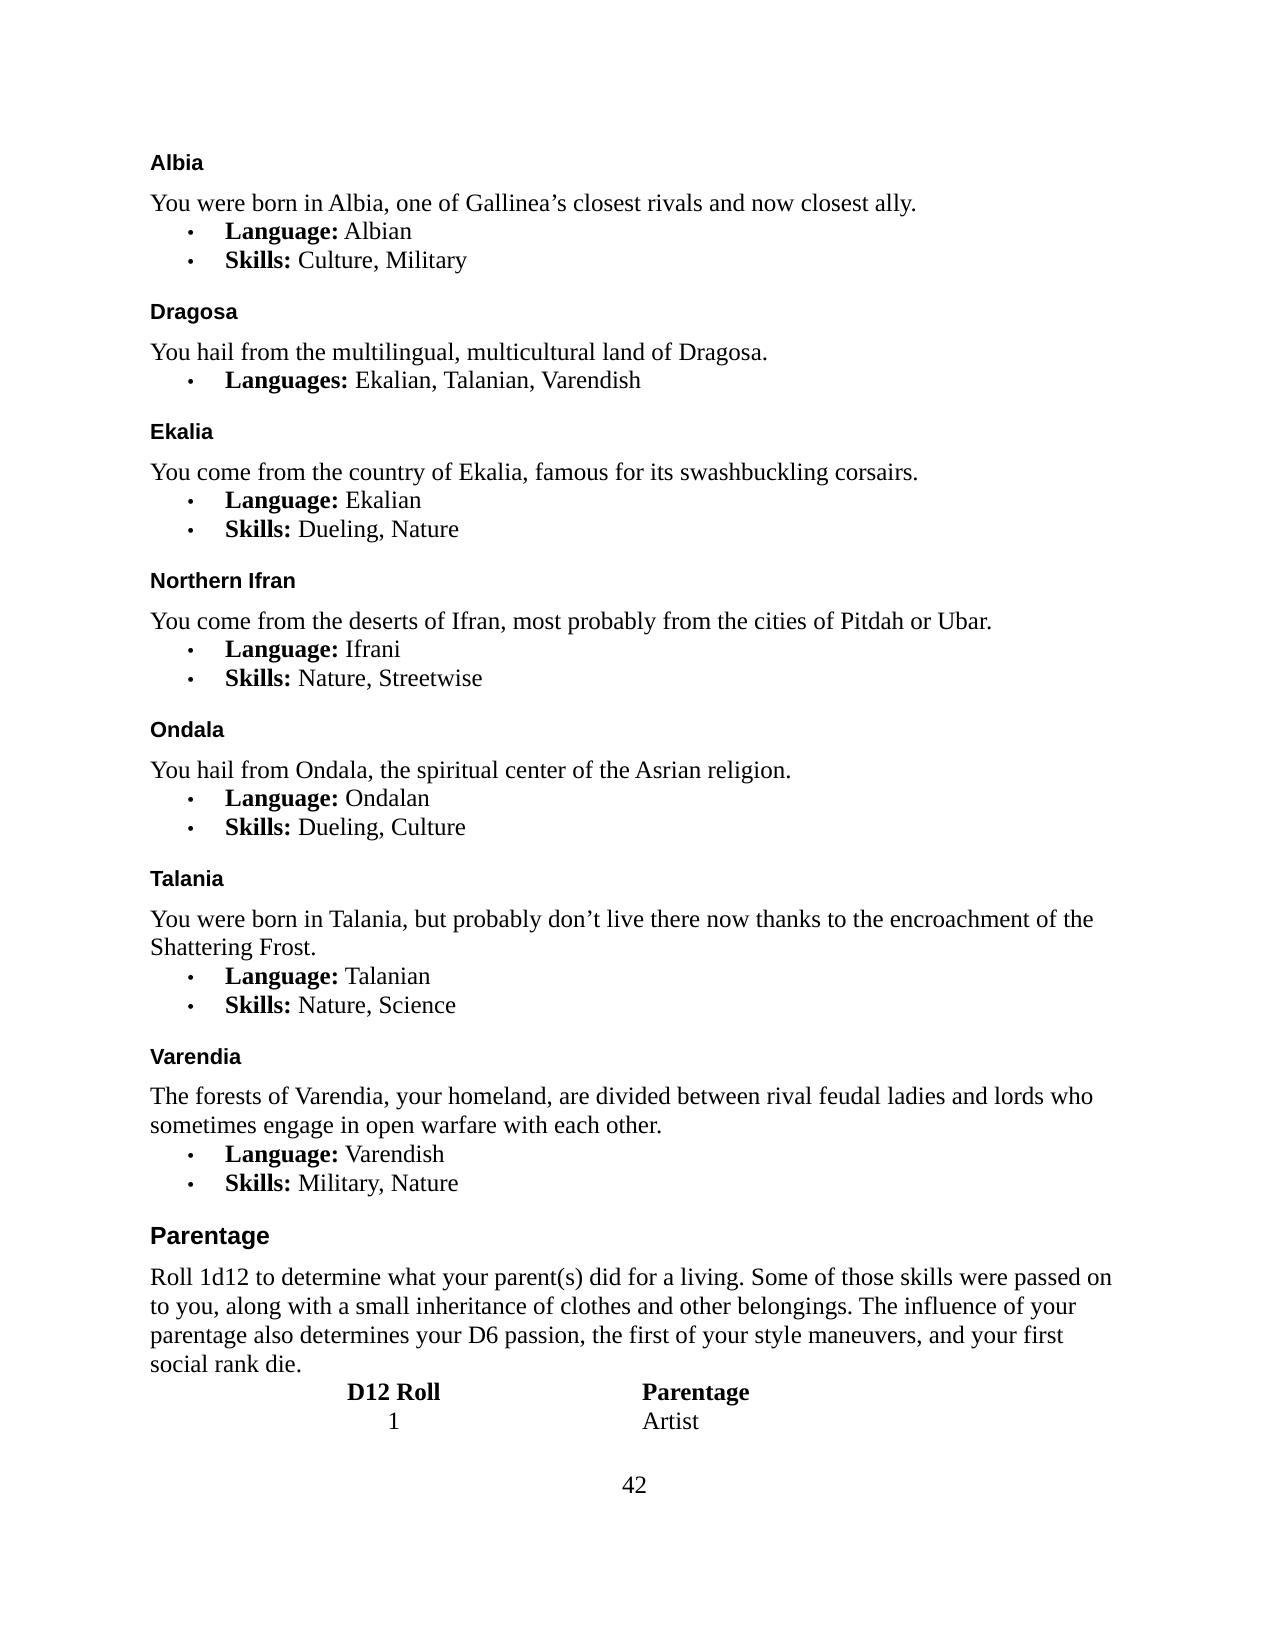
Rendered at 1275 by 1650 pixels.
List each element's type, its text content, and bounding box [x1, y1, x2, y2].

list Skills: Nature, Science [187, 990, 1125, 1019]
text You hail from Ondala, the spiritual center of the Asrian religion. [150, 755, 1125, 783]
table_cell Artist [638, 1406, 1125, 1435]
list Language: Albian [187, 216, 1125, 245]
subtitle Ekalia [150, 419, 1125, 444]
text You come from the country of Ekalia, famous for its swashbuckling corsairs. [150, 457, 1125, 486]
list Language: Ekalian [187, 486, 1125, 514]
text You were born in Talania, but probably don’t live there now thanks to the encroachment of the Shattering Frost. [150, 904, 1125, 961]
list Skills: Nature, Streetwise [187, 663, 1125, 692]
text The forests of Varendia, your homeland, are divided between rival feudal ladies and lords who sometimes engage in open warfare with each other. [150, 1081, 1125, 1139]
subtitle Northern Ifran [150, 568, 1125, 593]
list Skills: Culture, Military [187, 245, 1125, 274]
text You come from the deserts of Ifran, most probably from the cities of Pitdah or Ubar. [150, 606, 1125, 634]
subtitle Albia [150, 150, 1125, 175]
list Skills: Military, Nature [187, 1168, 1125, 1196]
text You were born in Albia, one of Gallinea’s closest rivals and now closest ally. [150, 188, 1125, 216]
subtitle Parentage [150, 1221, 1125, 1250]
table_header D12 Roll [150, 1378, 637, 1406]
list Languages: Ekalian, Talanian, Varendish [187, 365, 1125, 394]
list Language: Talanian [187, 961, 1125, 990]
list Language: Ondalan [187, 783, 1125, 812]
subtitle Varendia [150, 1044, 1125, 1069]
list Skills: Dueling, Nature [187, 514, 1125, 543]
list Language: Ifrani [187, 634, 1125, 663]
subtitle Ondala [150, 717, 1125, 742]
text You hail from the multilingual, multicultural land of Dragosa. [150, 337, 1125, 365]
table_header Parentage [638, 1378, 1125, 1406]
table_cell 1 [150, 1406, 637, 1435]
list Language: Varendish [187, 1139, 1125, 1168]
subtitle Dragosa [150, 299, 1125, 324]
list Skills: Dueling, Culture [187, 812, 1125, 841]
text Roll 1d12 to determine what your parent(s) did for a living. Some of those skills were passed on to you, along with a small inheritance of clothes and other belongings. The influence of your parentage also determines your D6 passion, the first of your style maneuvers, and your first social rank die. [150, 1262, 1125, 1377]
subtitle Talania [150, 866, 1125, 891]
